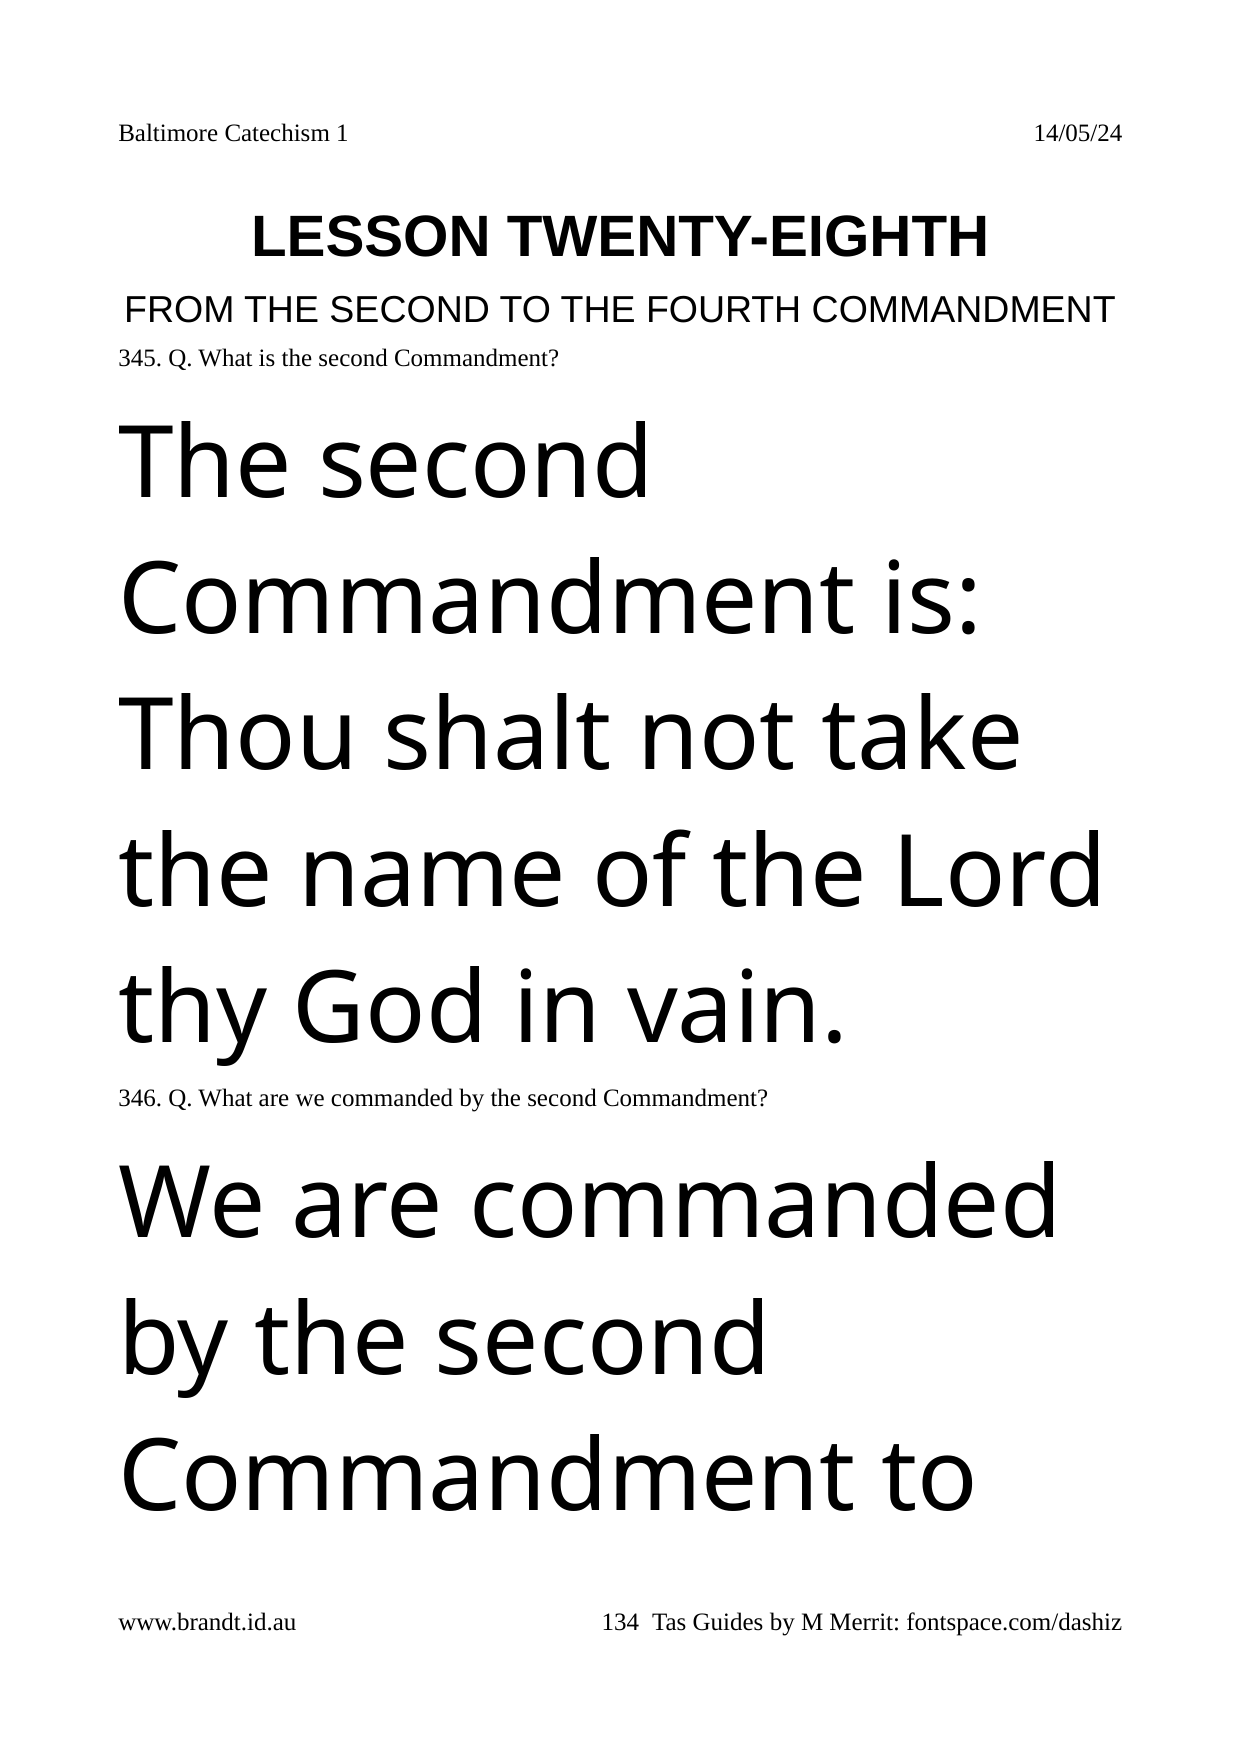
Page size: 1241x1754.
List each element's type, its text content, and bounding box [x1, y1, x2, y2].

title LESSON TWENTY-EIGHTH [118, 201, 1122, 268]
text We are commanded by the second Commandment to [118, 1131, 1122, 1540]
subtitle FROM THE SECOND TO THE FOURTH COMMANDMENT [118, 287, 1122, 330]
text 345. Q. What is the second Commandment? [118, 343, 1122, 372]
text 346. Q. What are we commanded by the second Commandment? [118, 1083, 1122, 1112]
text The second Commandment is: Thou shalt not take the name of the Lord thy God in vain. [118, 390, 1122, 1072]
